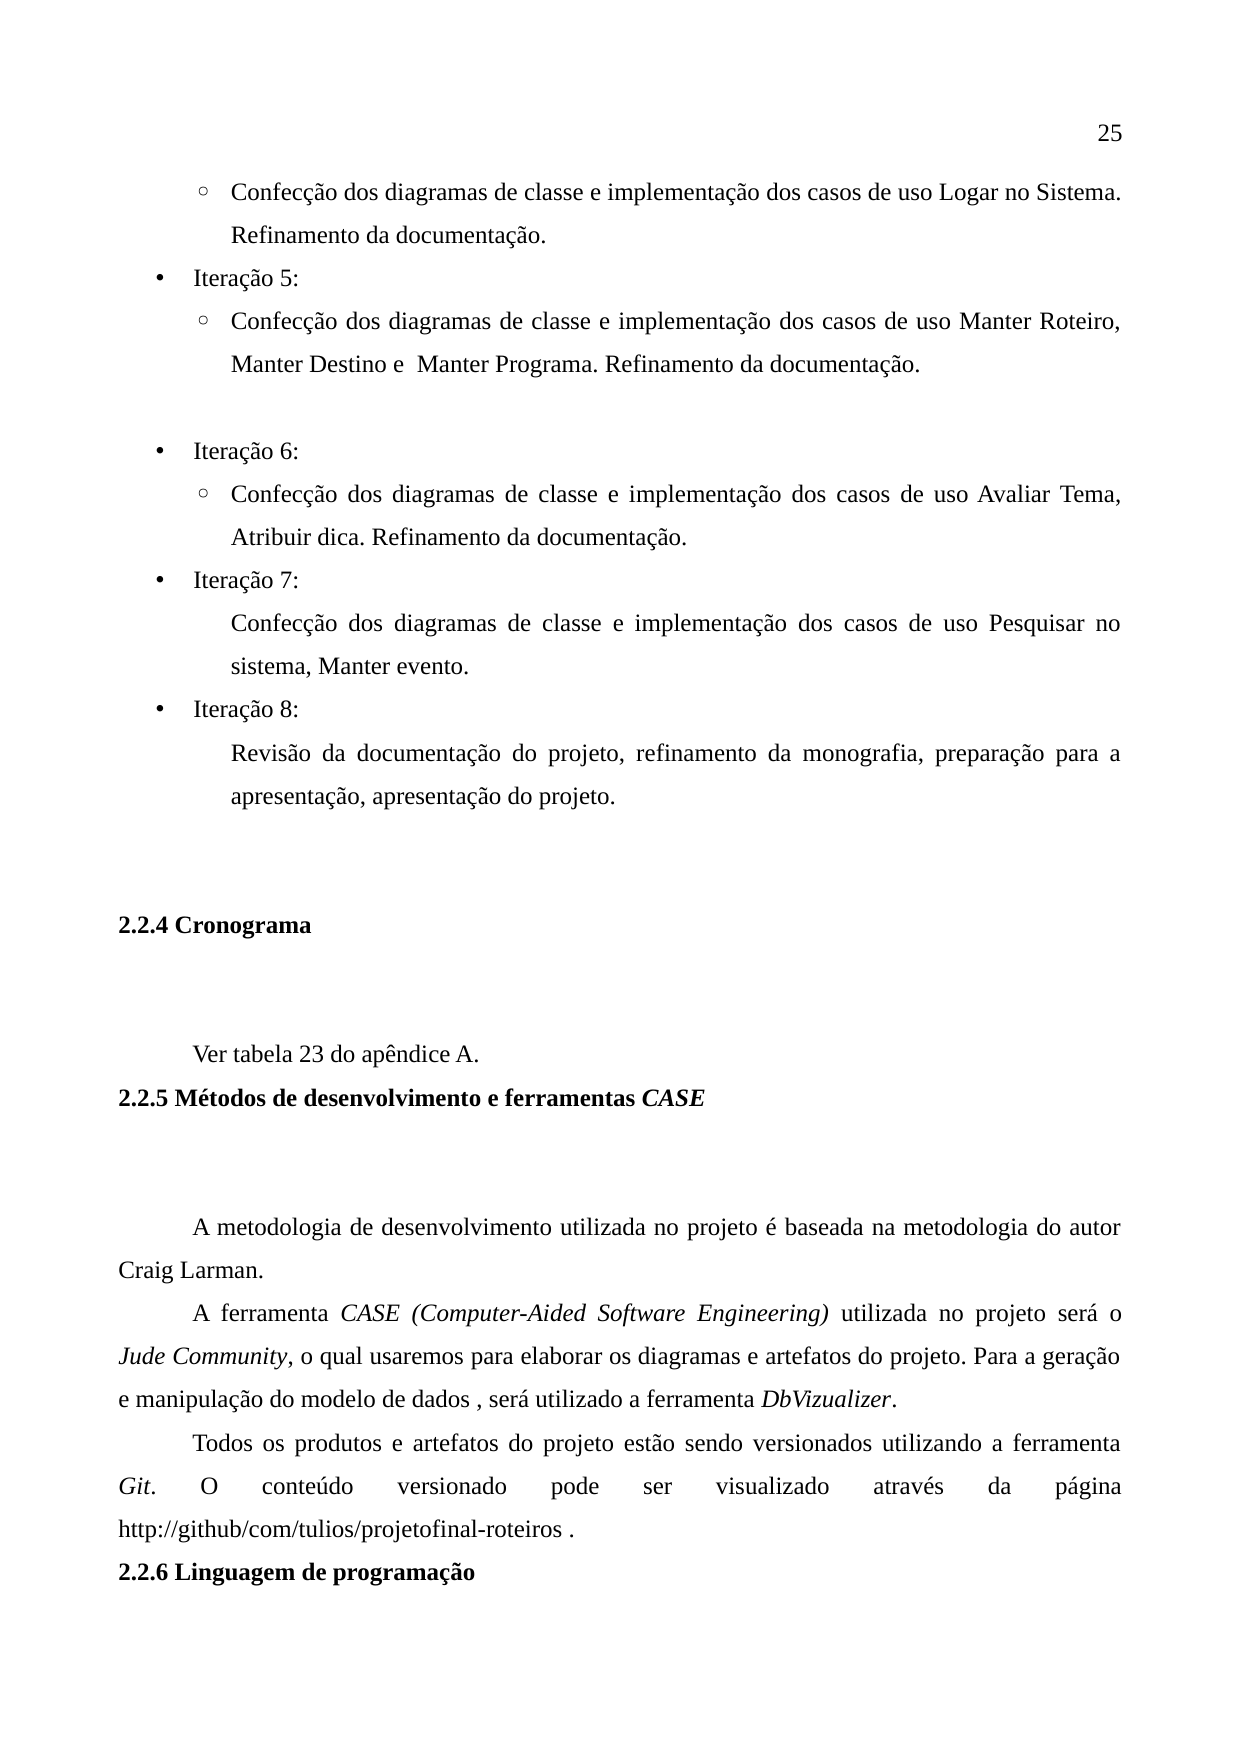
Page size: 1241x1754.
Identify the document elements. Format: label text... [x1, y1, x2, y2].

text A metodologia de desenvolvimento utilizada no projeto é baseada na metodologia do autor Craig Larman. [118, 1212, 1122, 1284]
list Confecção dos diagramas de classe e implementação dos casos de uso Manter Roteiro, Manter Destino e Manter Programa. Refinamento da documentação. [193, 306, 1122, 378]
list Iteração 7: [156, 565, 1122, 594]
list Confecção dos diagramas de classe e implementação dos casos de uso Logar no Sistema. Refinamento da documentação. [193, 177, 1122, 249]
list Iteração 8: [156, 694, 1122, 723]
text Ver tabela 23 do apêndice A. [118, 1039, 1122, 1068]
list Confecção dos diagramas de classe e implementação dos casos de uso Avaliar Tema, Atribuir dica. Refinamento da documentação. [193, 479, 1122, 551]
list Confecção dos diagramas de classe e implementação dos casos de uso Pesquisar no sistema, Manter evento. [193, 608, 1122, 680]
subtitle Cronograma [118, 910, 1122, 939]
subtitle Linguagem de programação [118, 1557, 1122, 1586]
text Todos os produtos e artefatos do projeto estão sendo versionados utilizando a ferramenta Git. O conteúdo versionado pode ser visualizado através da página http://github/com/tulios/projetofinal-roteiros . [118, 1428, 1122, 1543]
list Iteração 5: [156, 263, 1122, 292]
text A ferramenta CASE (Computer-Aided Software Engineering) utilizada no projeto será o Jude Community, o qual usaremos para elaborar os diagramas e artefatos do projeto. Para a geração e manipulação do modelo de dados , será utilizado a ferramenta DbVizualizer. [118, 1298, 1122, 1413]
list Revisão da documentação do projeto, refinamento da monografia, preparação para a apresentação, apresentação do projeto. [193, 738, 1122, 809]
subtitle Métodos de desenvolvimento e ferramentas CASE [118, 1083, 1122, 1111]
list Iteração 6: [156, 436, 1122, 464]
